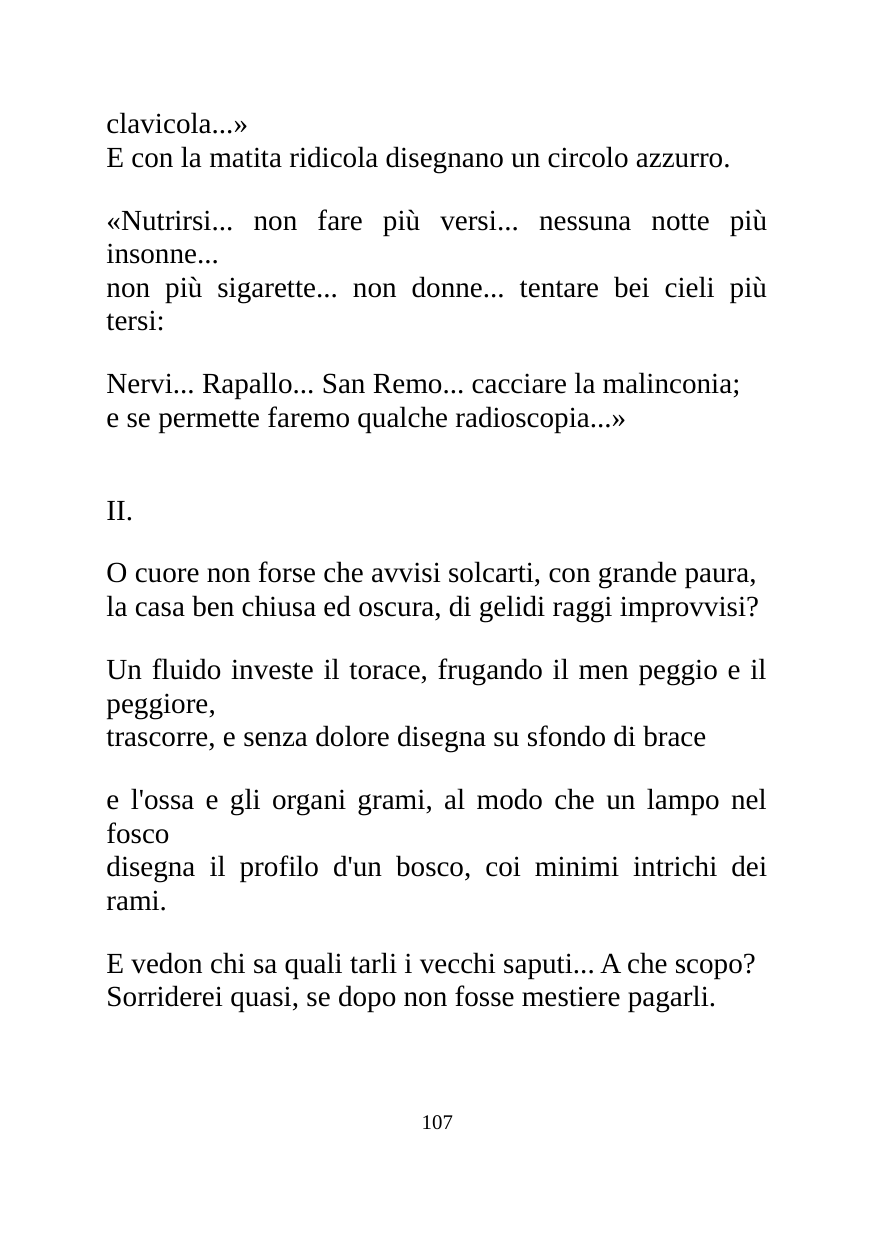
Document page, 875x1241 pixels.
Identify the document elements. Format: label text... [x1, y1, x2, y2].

text E con la matita ridicola disegnano un circolo azzurro. [106, 140, 768, 173]
text O cuore non forse che avvisi solcarti, con grande paura, [106, 556, 768, 589]
text trascorre, e senza dolore disegna su sfondo di brace [106, 719, 768, 753]
subtitle II. [106, 493, 768, 526]
text disegna il profilo d'un bosco, coi minimi intrichi dei rami. [106, 849, 768, 916]
text E vedon chi sa quali tarli i vecchi saputi... A che scopo? [106, 946, 768, 979]
text non più sigarette... non donne... tentare bei cieli più tersi: [106, 270, 768, 337]
text Un fluido investe il torace, frugando il men peggio e il peggiore, [106, 652, 768, 719]
text clavicola...» [106, 106, 768, 140]
text «Nutrirsi... non fare più versi... nessuna notte più insonne... [106, 203, 768, 270]
text la casa ben chiusa ed oscura, di gelidi raggi improvvisi? [106, 589, 768, 623]
text e l'ossa e gli organi grami, al modo che un lampo nel fosco [106, 782, 768, 849]
text Sorriderei quasi, se dopo non fosse mestiere pagarli. [106, 979, 768, 1013]
text Nervi... Rapallo... San Remo... cacciare la malinconia; [106, 366, 768, 400]
text e se permette faremo qualche radioscopia...» [106, 400, 768, 433]
